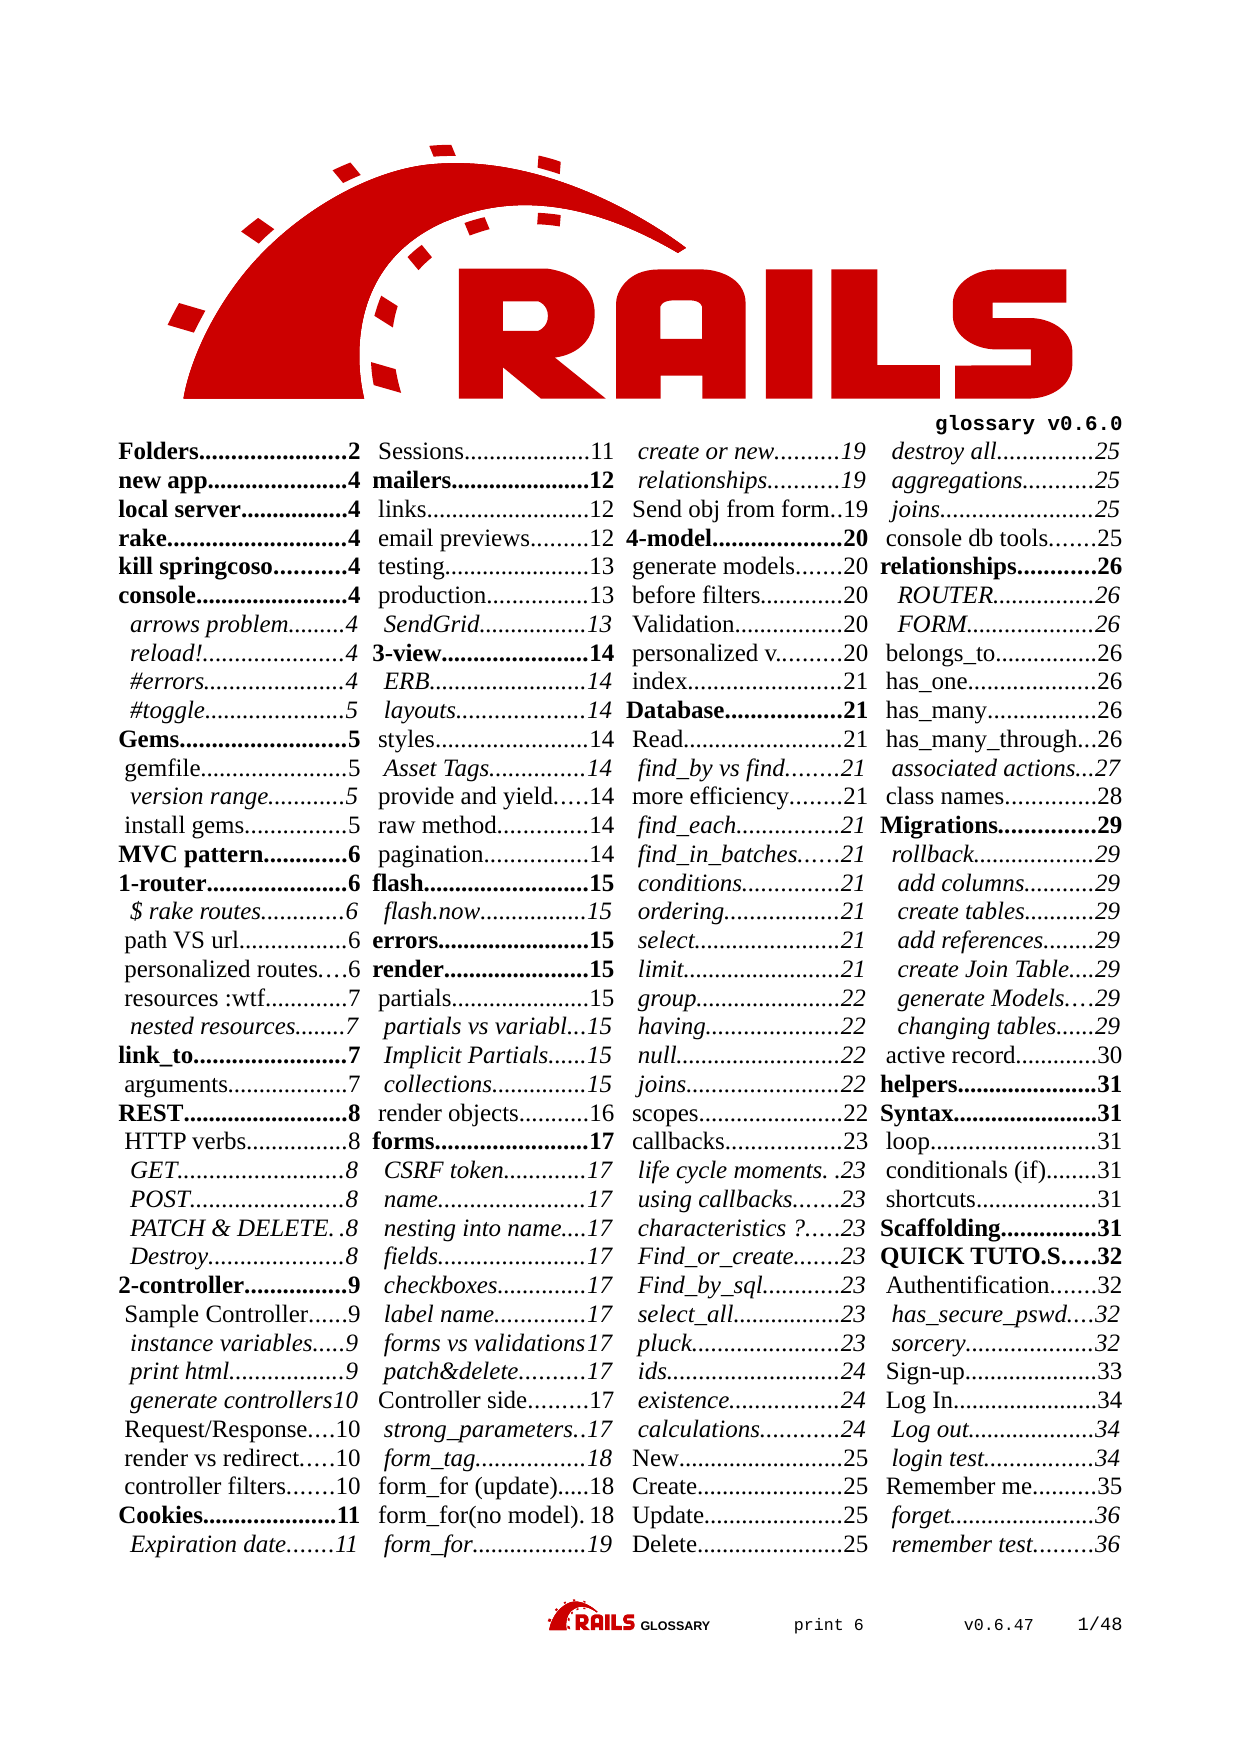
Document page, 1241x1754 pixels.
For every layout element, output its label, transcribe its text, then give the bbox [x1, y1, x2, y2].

text find_by vs find 21 [638, 753, 868, 781]
text console db tools 25 [886, 523, 1122, 551]
text render 15 [372, 954, 614, 983]
text QUICK TUTO.S 32 [880, 1241, 1122, 1270]
text Validation 20 [632, 609, 868, 638]
text form_tag 18 [384, 1443, 614, 1471]
text form_for (update) 18 [378, 1471, 614, 1500]
text has_many 26 [886, 695, 1122, 724]
text kill springcoso 4 [118, 551, 360, 580]
text add columns 29 [897, 868, 1122, 896]
text $ rake routes 6 [130, 896, 360, 925]
text gemfile 5 [124, 753, 360, 781]
text flash 15 [372, 868, 614, 896]
text index 21 [632, 666, 868, 695]
text resources :wtf 7 [124, 983, 360, 1011]
text New 25 [632, 1443, 868, 1471]
text personalized routes 6 [124, 954, 360, 983]
text sorcery 32 [891, 1328, 1122, 1356]
text new app 4 [118, 465, 360, 494]
text strong_parameters 17 [384, 1414, 614, 1443]
text before filters 20 [632, 580, 868, 609]
text forget 36 [891, 1500, 1122, 1529]
text print html 9 [130, 1356, 360, 1385]
text checkboxes 17 [384, 1270, 614, 1299]
text #toggle 5 [130, 695, 360, 724]
text 1-router 6 [118, 868, 360, 896]
text has_many_through 26 [886, 724, 1122, 753]
text Authentification 32 [886, 1270, 1122, 1299]
text forms 17 [372, 1126, 614, 1155]
text login test 34 [891, 1443, 1122, 1471]
text links 12 [378, 494, 614, 523]
text Sign-up 33 [886, 1356, 1122, 1385]
text Database 21 [626, 695, 868, 724]
text 2-controller 9 [118, 1270, 360, 1299]
text having 22 [638, 1011, 868, 1040]
text create tables 29 [897, 896, 1122, 925]
text fields 17 [384, 1241, 614, 1270]
text ERB 14 [384, 666, 614, 695]
text null 22 [638, 1040, 868, 1069]
text shortcuts 31 [886, 1184, 1122, 1213]
text forms vs validations 17 [384, 1328, 614, 1356]
text name 17 [384, 1184, 614, 1213]
text rollback 29 [891, 839, 1122, 868]
text render objects 16 [378, 1098, 614, 1126]
text Send obj from form 19 [632, 494, 868, 523]
text Cookies 11 [118, 1500, 360, 1529]
text styles 14 [378, 724, 614, 753]
text relationships 26 [880, 551, 1122, 580]
text Gems 5 [118, 724, 360, 753]
text console 4 [118, 580, 360, 609]
text Destroy 8 [130, 1241, 360, 1270]
text link_to 7 [118, 1040, 360, 1069]
text GET 8 [130, 1155, 360, 1184]
text Delete 25 [632, 1529, 868, 1558]
text nested resources 7 [130, 1011, 360, 1040]
text Log In 34 [886, 1385, 1122, 1414]
text Implicit Partials 15 [384, 1040, 614, 1069]
text Create 25 [632, 1471, 868, 1500]
text has_secure_pswd 32 [891, 1299, 1122, 1328]
text generate Models 29 [897, 983, 1122, 1011]
text CSRF token 17 [384, 1155, 614, 1184]
text Read 21 [632, 724, 868, 753]
text partials vs variabl 15 [384, 1011, 614, 1040]
text aggregations 25 [891, 465, 1122, 494]
text partials 15 [378, 983, 614, 1011]
text select_all 23 [638, 1299, 868, 1328]
text find_each 21 [638, 810, 868, 839]
text Sample Controller 9 [124, 1299, 360, 1328]
text joins 25 [891, 494, 1122, 523]
text instance variables 9 [130, 1328, 360, 1356]
text Update 25 [632, 1500, 868, 1529]
text conditions 21 [638, 868, 868, 896]
text install gems 5 [124, 810, 360, 839]
text email previews 12 [378, 523, 614, 551]
text Scaffolding 31 [880, 1213, 1122, 1241]
text loop 31 [886, 1126, 1122, 1155]
text REST 8 [118, 1098, 360, 1126]
text relationships 19 [638, 465, 868, 494]
text Remember me 35 [886, 1471, 1122, 1500]
text class names 28 [886, 781, 1122, 810]
text limit 21 [638, 954, 868, 983]
text joins 22 [638, 1069, 868, 1098]
text existence 24 [638, 1385, 868, 1414]
text find_in_batches 21 [638, 839, 868, 868]
text collections 15 [384, 1069, 614, 1098]
text create or new 19 [638, 436, 868, 465]
text FORM 26 [897, 609, 1122, 638]
text mailers 12 [372, 465, 614, 494]
text reload! 4 [130, 638, 360, 666]
text ids 24 [638, 1356, 868, 1385]
text POST 8 [130, 1184, 360, 1213]
text PATCH & DELETE 8 [130, 1213, 360, 1241]
text generate models 20 [632, 551, 868, 580]
text ordering 21 [638, 896, 868, 925]
text form_for(no model) 18 [378, 1500, 614, 1529]
text 3-view 14 [372, 638, 614, 666]
text MVC pattern 6 [118, 839, 360, 868]
text group 22 [638, 983, 868, 1011]
text path VS url 6 [124, 925, 360, 954]
text Expiration date 11 [130, 1529, 360, 1558]
text more efficiency 21 [632, 781, 868, 810]
text life cycle moments 23 [638, 1155, 868, 1184]
text remember test 36 [891, 1529, 1122, 1558]
text Syntax 31 [880, 1098, 1122, 1126]
text has_one 26 [886, 666, 1122, 695]
text changing tables 29 [897, 1011, 1122, 1040]
text render vs redirect 10 [124, 1443, 360, 1471]
text #errors 4 [130, 666, 360, 695]
text rake 4 [118, 523, 360, 551]
text scopes 22 [632, 1098, 868, 1126]
text 4-model 20 [626, 523, 868, 551]
text controller filters 10 [124, 1471, 360, 1500]
text using callbacks 23 [638, 1184, 868, 1213]
text form_for 19 [384, 1529, 614, 1558]
text patch&delete 17 [384, 1356, 614, 1385]
text Folders 2 [118, 436, 360, 465]
text local server 4 [118, 494, 360, 523]
text pluck 23 [638, 1328, 868, 1356]
text select 21 [638, 925, 868, 954]
text raw method 14 [378, 810, 614, 839]
text ROUTER 26 [897, 580, 1122, 609]
text Request/Response 10 [124, 1414, 360, 1443]
text add references 29 [897, 925, 1122, 954]
text conditionals (if) 31 [886, 1155, 1122, 1184]
text arguments 7 [124, 1069, 360, 1098]
text version range 5 [130, 781, 360, 810]
text create Join Table 29 [897, 954, 1122, 983]
text pagination 14 [378, 839, 614, 868]
text Controller side 17 [378, 1385, 614, 1414]
text flash.now 15 [384, 896, 614, 925]
text nesting into name 17 [384, 1213, 614, 1241]
text associated actions 27 [891, 753, 1122, 781]
text Find_or_create 23 [638, 1241, 868, 1270]
text personalized v. 20 [632, 638, 868, 666]
text generate controllers 10 [130, 1385, 360, 1414]
text belongs_to 26 [886, 638, 1122, 666]
text provide and yield 14 [378, 781, 614, 810]
text Sessions 11 [378, 436, 614, 465]
text active record 30 [886, 1040, 1122, 1069]
text Find_by_sql 23 [638, 1270, 868, 1299]
text calculations 24 [638, 1414, 868, 1443]
text characteristics ? 23 [638, 1213, 868, 1241]
text arrows problem 4 [130, 609, 360, 638]
text Log out 34 [891, 1414, 1122, 1443]
text testing 13 [378, 551, 614, 580]
text label name 17 [384, 1299, 614, 1328]
text callbacks 23 [632, 1126, 868, 1155]
text errors 15 [372, 925, 614, 954]
text layouts 14 [384, 695, 614, 724]
text Migrations 29 [880, 810, 1122, 839]
text HTTP verbs 8 [124, 1126, 360, 1155]
text Asset Tags 14 [384, 753, 614, 781]
text glossary v0.6.0 [118, 413, 1122, 436]
text destroy all 25 [891, 436, 1122, 465]
text helpers 31 [880, 1069, 1122, 1098]
text SendGrid 13 [384, 609, 614, 638]
text production 13 [378, 580, 614, 609]
